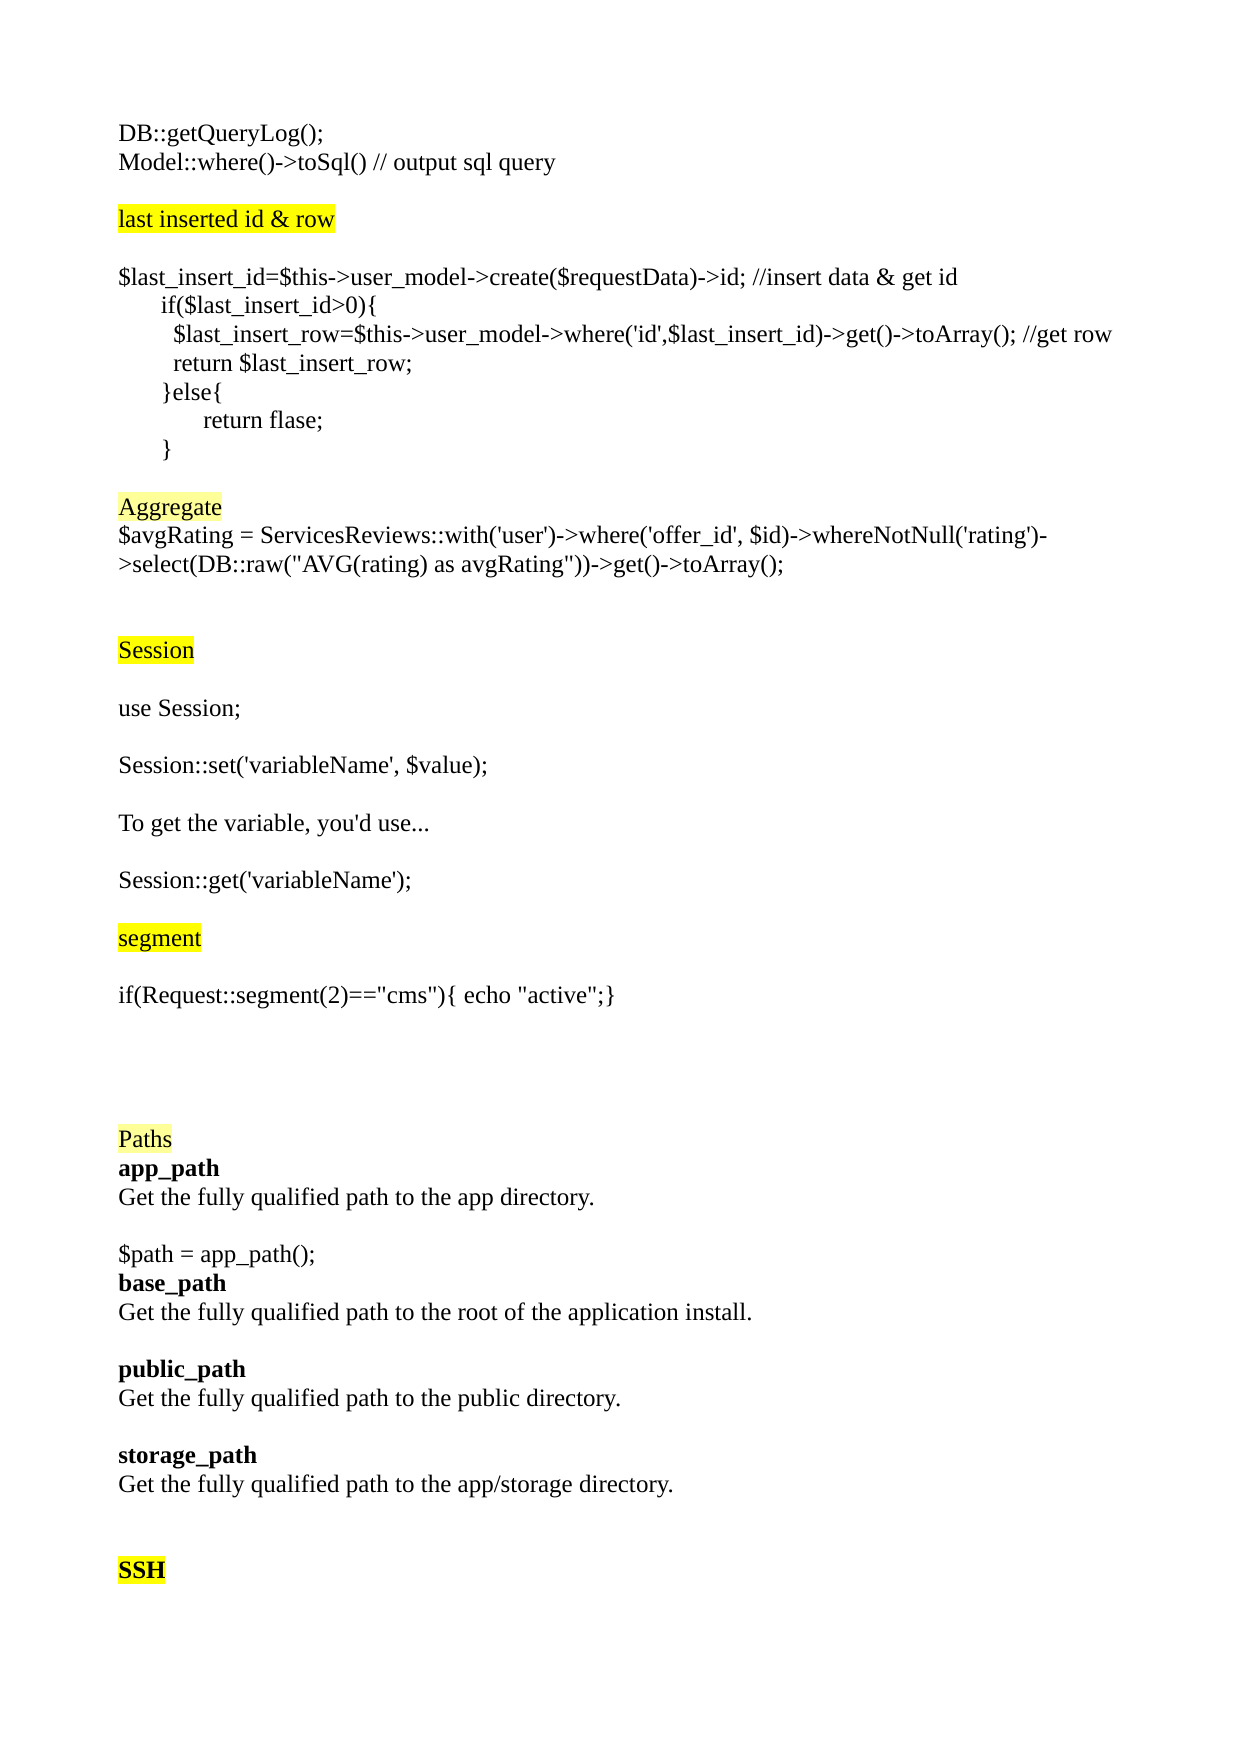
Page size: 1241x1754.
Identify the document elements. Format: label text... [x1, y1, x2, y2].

text return flase; [118, 406, 1122, 434]
text storage_path [118, 1441, 1122, 1469]
text Session::get('variableName'); [118, 866, 1122, 894]
text DB::getQueryLog(); [118, 118, 1122, 147]
text SSH [118, 1556, 1122, 1584]
text last inserted id & row [118, 204, 1122, 233]
text } [118, 434, 1122, 463]
text $path = app_path(); [118, 1239, 1122, 1268]
text }else{ [118, 377, 1122, 406]
text base_path [118, 1268, 1122, 1297]
text $last_insert_id=$this->user_model->create($requestData)->id; //insert data & get id [118, 262, 1122, 291]
text Session [118, 636, 1122, 664]
text public_path [118, 1354, 1122, 1383]
text Get the fully qualified path to the public directory. [118, 1383, 1122, 1412]
text Get the fully qualified path to the root of the application install. [118, 1297, 1122, 1326]
text To get the variable, you'd use... [118, 808, 1122, 837]
text if($last_insert_id>0){ [118, 291, 1122, 319]
text return $last_insert_row; [118, 348, 1122, 377]
text Paths [118, 1124, 1122, 1153]
text Get the fully qualified path to the app/storage directory. [118, 1469, 1122, 1498]
text use Session; [118, 693, 1122, 722]
text app_path [118, 1153, 1122, 1182]
text segment [118, 923, 1122, 952]
text $last_insert_row=$this->user_model->where('id',$last_insert_id)->get()->toArray(); //get row [118, 319, 1122, 348]
text Get the fully qualified path to the app directory. [118, 1182, 1122, 1211]
text Model::where()->toSql() // output sql query [118, 147, 1122, 176]
text Aggregate [118, 492, 1122, 521]
text $avgRating = ServicesReviews::with('user')->where('offer_id', $id)->whereNotNull('rating')->select(DB::raw("AVG(rating) as avgRating"))->get()->toArray(); [118, 521, 1122, 578]
text if(Request::segment(2)=="cms"){ echo "active";} [118, 981, 1122, 1009]
text Session::set('variableName', $value); [118, 751, 1122, 779]
